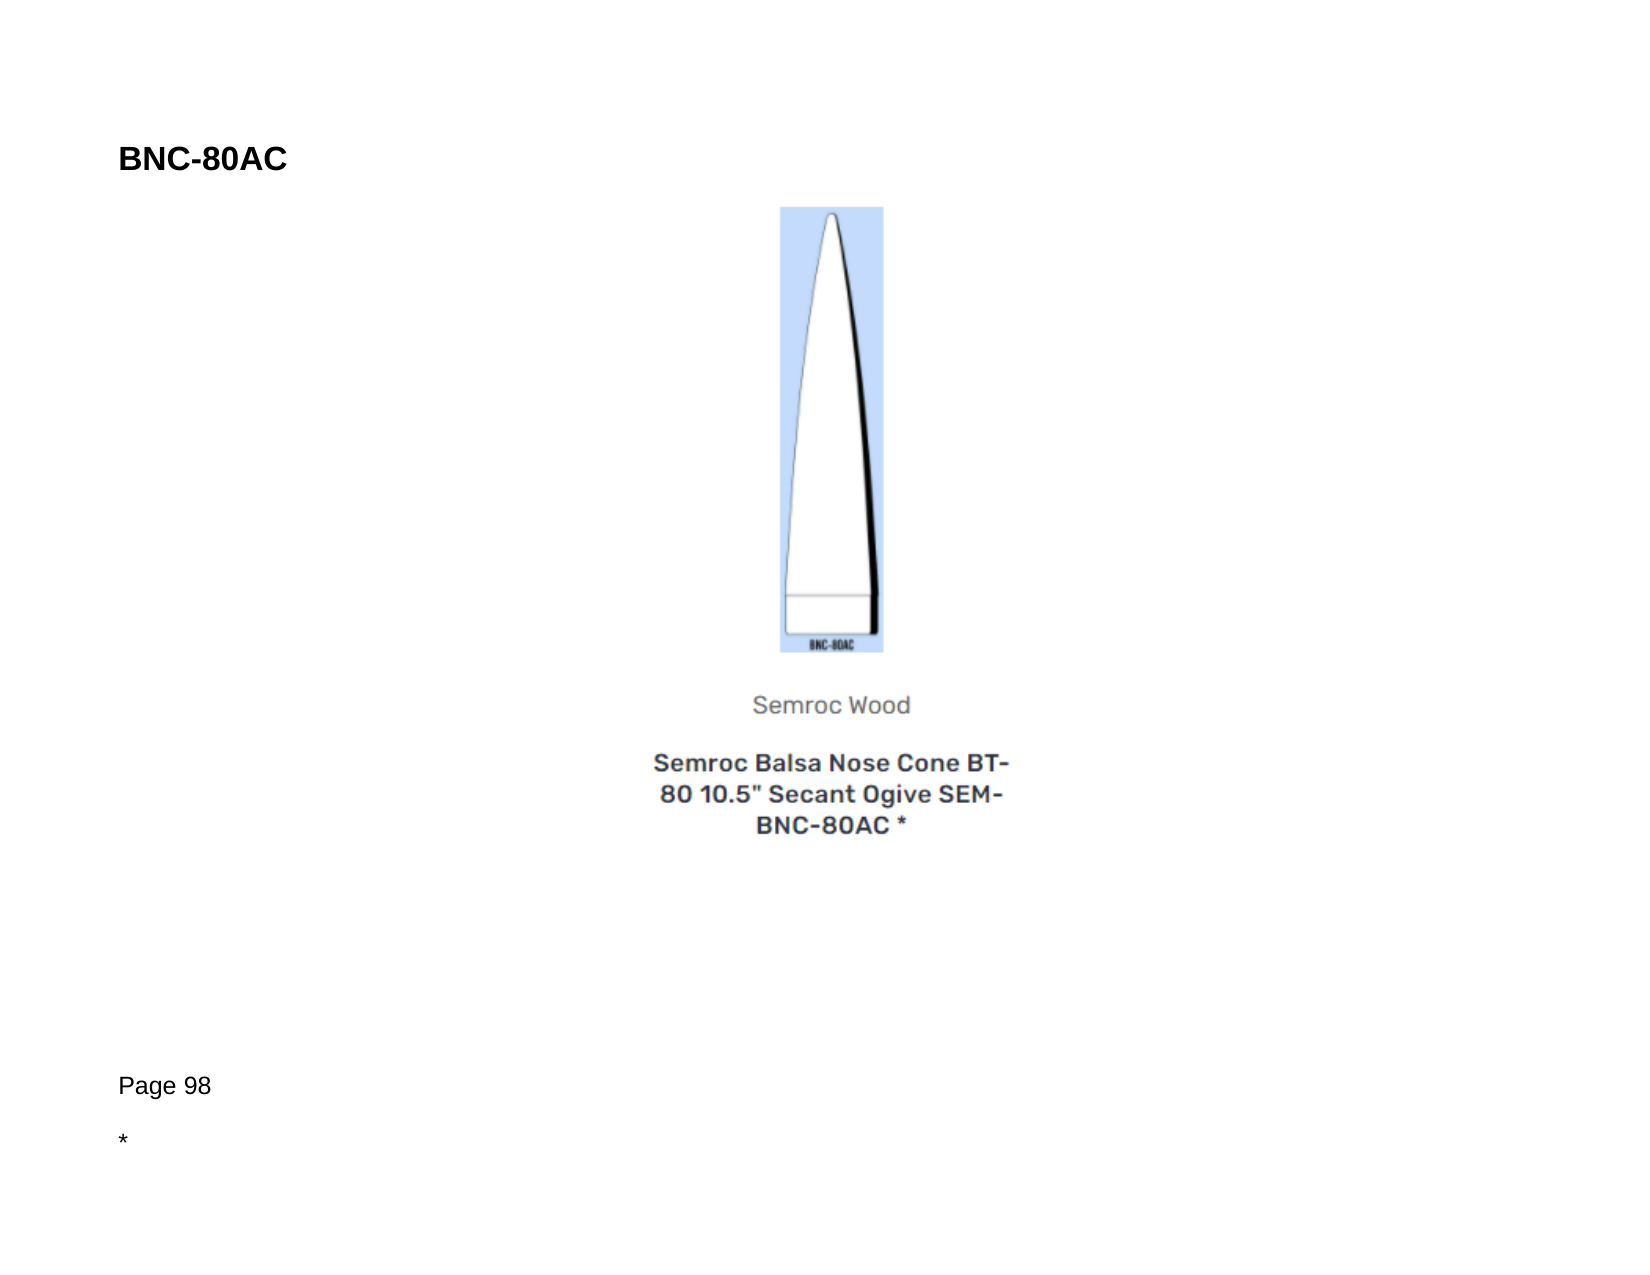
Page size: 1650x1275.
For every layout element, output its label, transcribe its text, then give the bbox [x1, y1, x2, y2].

picture [628, 190, 1022, 842]
subtitle BNC-80AC [118, 139, 1532, 178]
